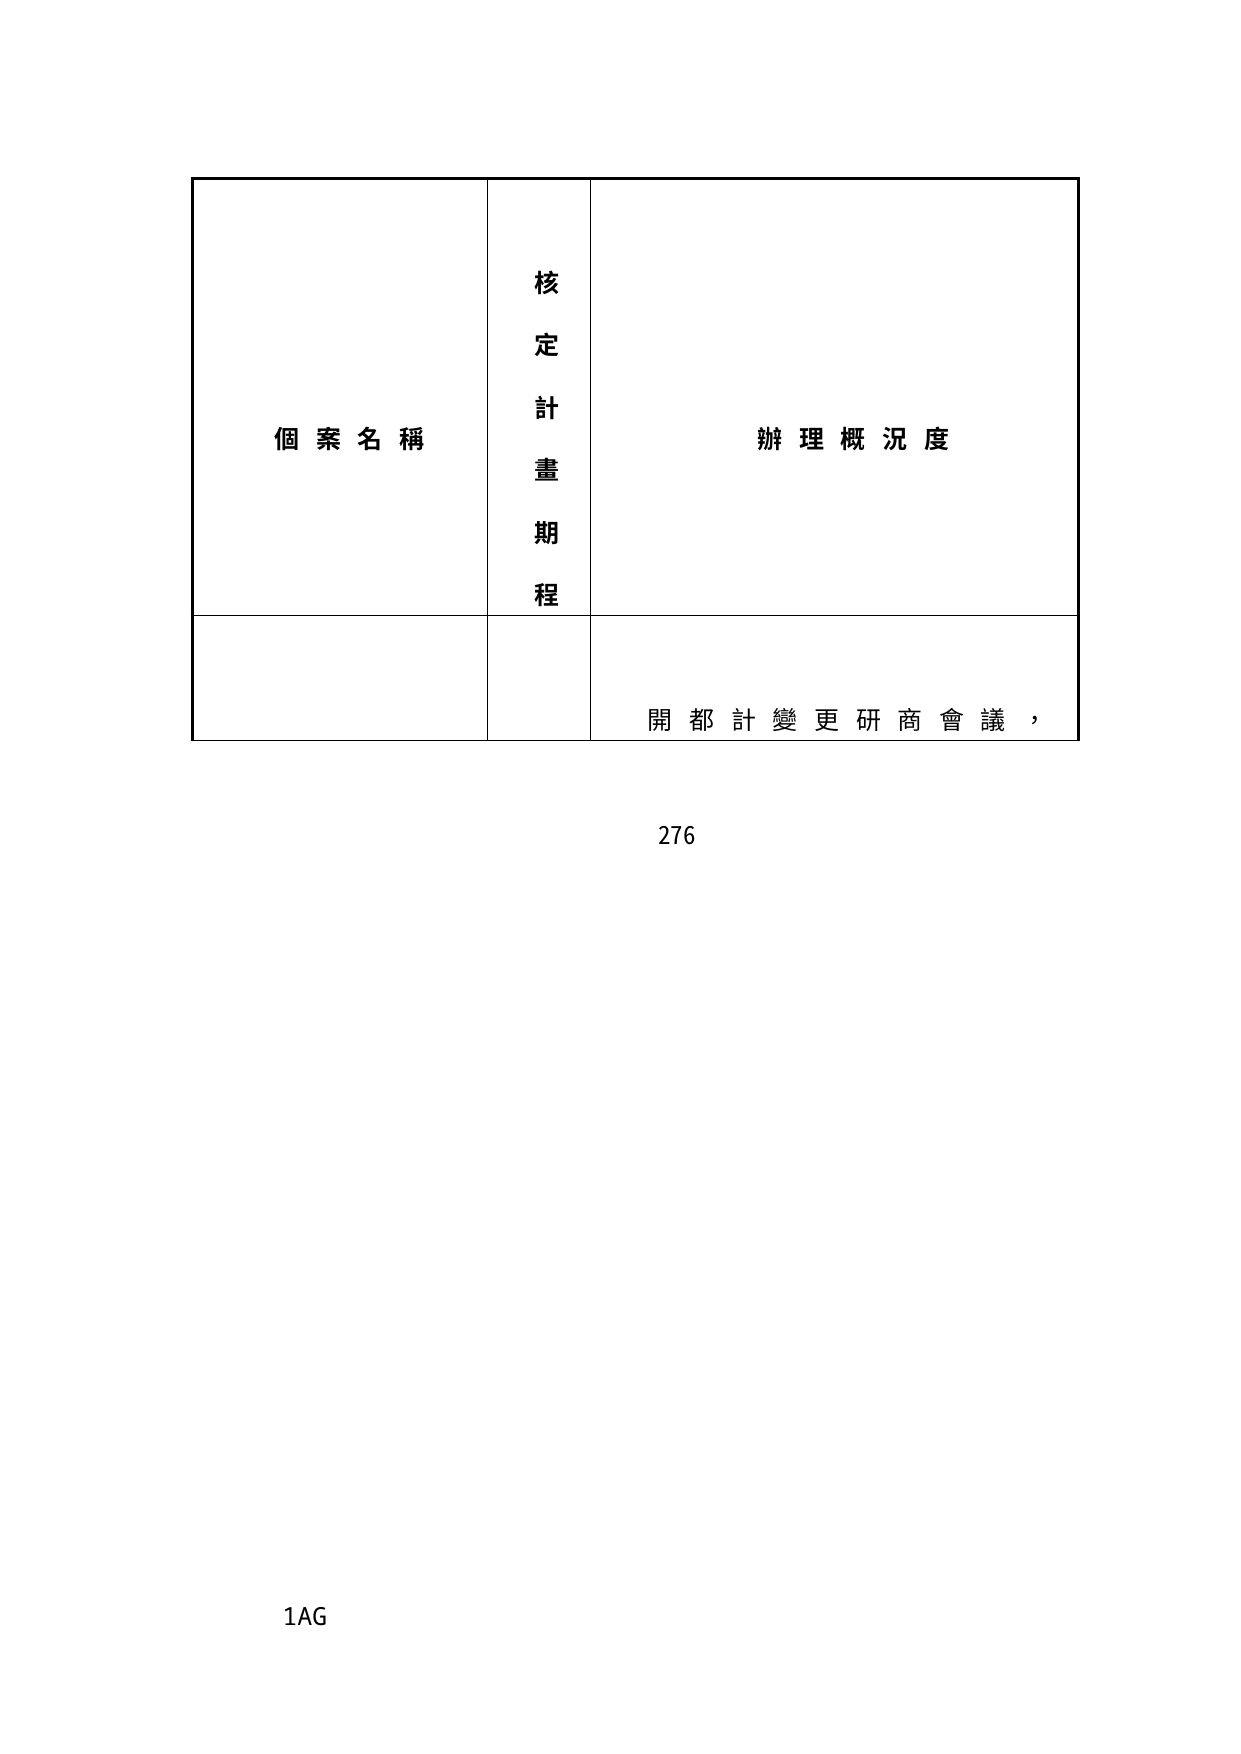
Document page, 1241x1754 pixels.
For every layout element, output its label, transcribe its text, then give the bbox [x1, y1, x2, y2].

table_header 辦理概況度 [591, 180, 1077, 615]
table_header 個案名稱 [194, 180, 487, 615]
table_cell [194, 616, 487, 740]
table_header 核定計畫期程 [488, 180, 590, 615]
table_cell 開都計變更研商會議， [591, 616, 1077, 740]
table_cell [488, 616, 590, 740]
